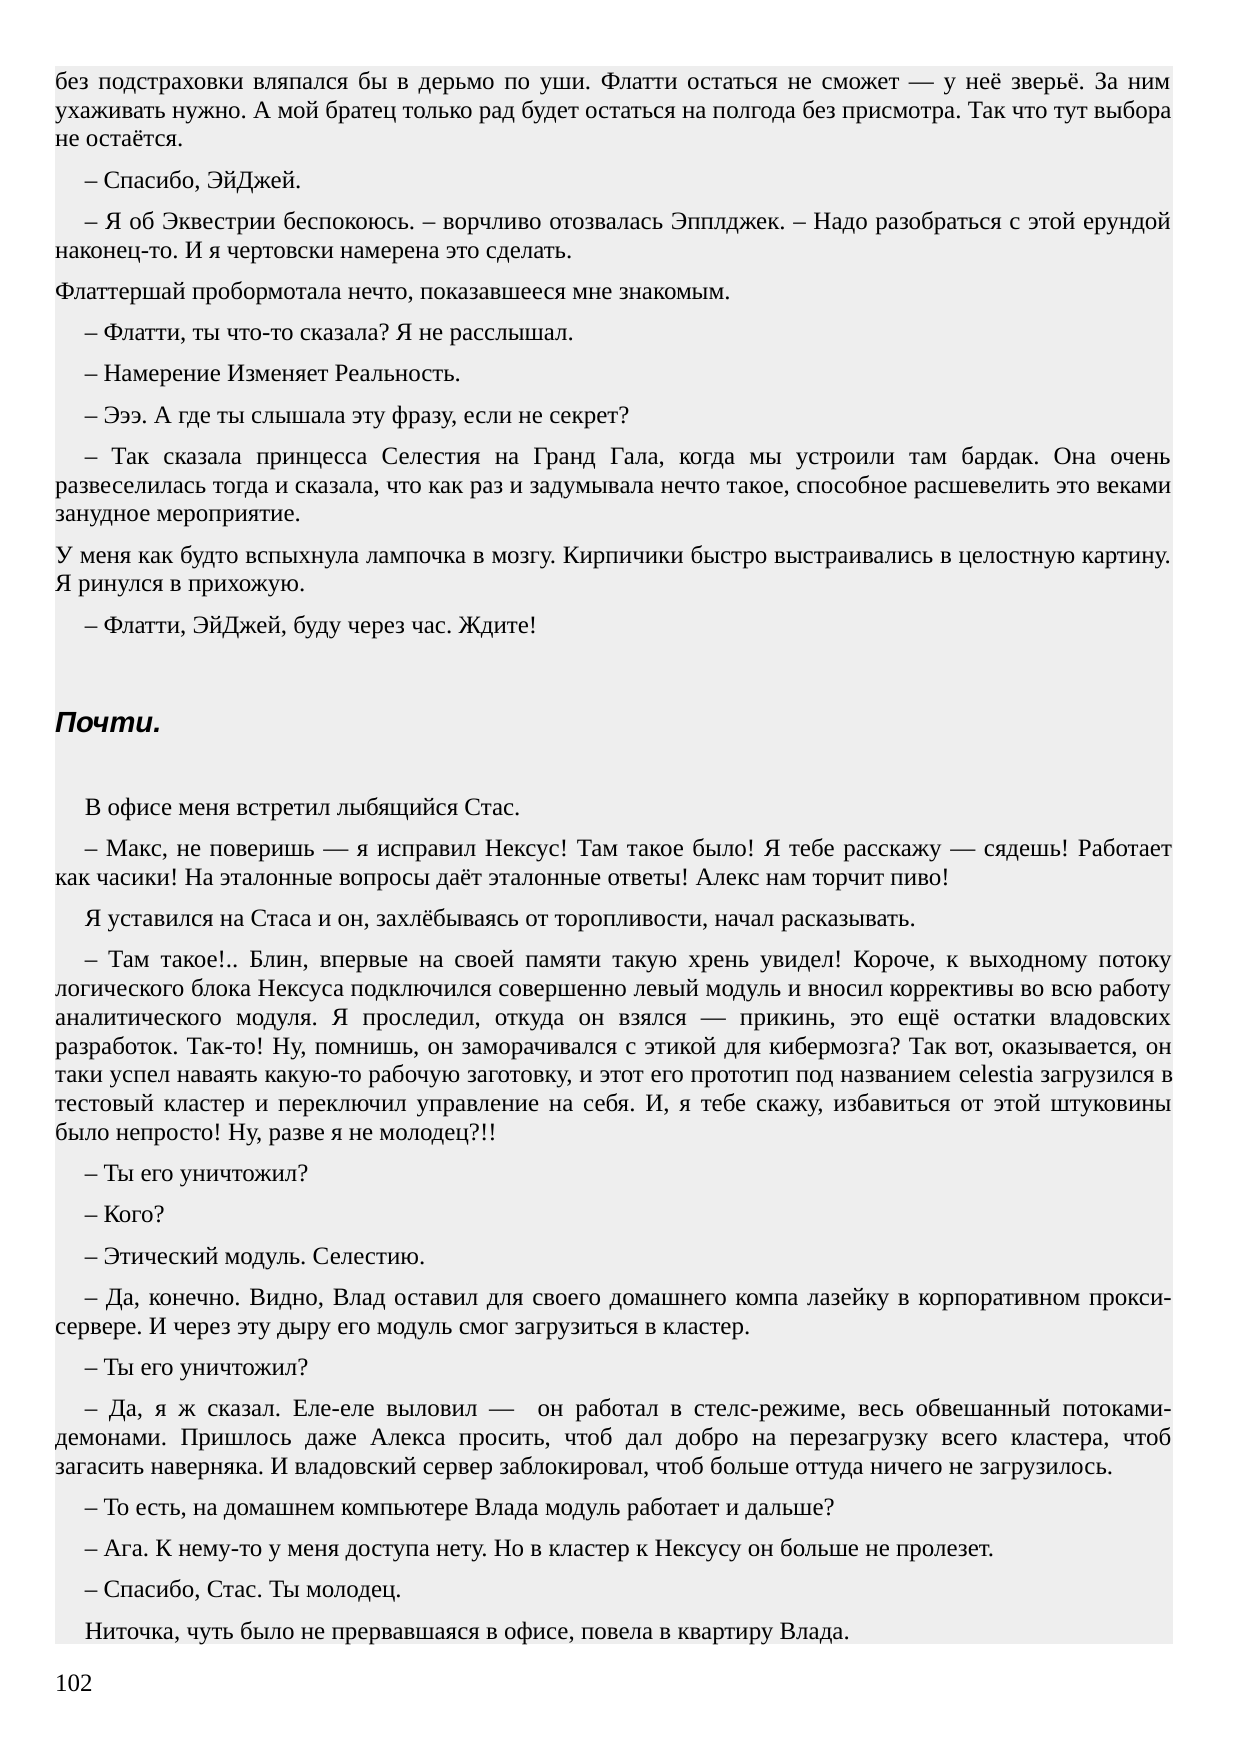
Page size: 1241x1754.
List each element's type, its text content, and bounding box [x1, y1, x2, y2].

text В офисе меня встретил лыбящийся Стас. [55, 792, 1173, 821]
list У меня как будто вспыхнула лампочка в мозгу. Кирпичики быстро выстраивались в целостную картину. Я ринулся в прихожую. [55, 540, 1173, 597]
text – Флатти, ты что-то сказала? Я не расслышал. [55, 317, 1173, 346]
text – Там такое!.. Блин, впервые на своей памяти такую хрень увидел! Короче, к выходному потоку логического блока Нексуса подключился совершенно левый модуль и вносил коррективы во всю работу аналитического модуля. Я проследил, откуда он взялся — прикинь, это ещё остатки владовских разработок. Так-то! Ну, помнишь, он заморачивался с этикой для кибермозга? Так вот, оказывается, он таки успел наваять какую-то рабочую заготовку, и этот его прототип под названием celestia загрузился в тестовый кластер и переключил управление на себя. И, я тебе скажу, избавиться от этой штуковины было непросто! Ну, разве я не молодец?!! [55, 944, 1173, 1146]
text – Спасибо, ЭйДжей. [55, 165, 1173, 193]
text Я уставился на Стаса и он, захлёбываясь от торопливости, начал расказывать. [55, 903, 1173, 932]
text – Намерение Изменяет Реальность. [55, 358, 1173, 387]
subtitle Почти. [55, 705, 1173, 738]
text – Макс, не поверишь — я исправил Нексус! Там такое было! Я тебе расскажу — сядешь! Работает как часики! На эталонные вопросы даёт эталонные ответы! Алекс нам торчит пиво! [55, 833, 1173, 891]
list Флаттершай пробормотала нечто, показавшееся мне знакомым. [55, 276, 1173, 305]
text – Спасибо, Стас. Ты молодец. [55, 1574, 1173, 1603]
text – Да, я ж сказал. Еле-еле выловил — он работал в стелс-режиме, весь обвешанный потоками-демонами. Пришлось даже Алекса просить, чтоб дал добро на перезагрузку всего кластера, чтоб загасить наверняка. И владовский сервер заблокировал, чтоб больше оттуда ничего не загрузилось. [55, 1393, 1173, 1479]
text Ниточка, чуть было не прервавшаяся в офисе, повела в квартиру Влада. [55, 1616, 1173, 1644]
text – Эээ. А где ты слышала эту фразу, если не секрет? [55, 400, 1173, 428]
text – Я об Эквестрии беспокоюсь. – ворчливо отозвалась Эпплджек. – Надо разобраться с этой ерундой наконец-то. И я чертовски намерена это сделать. [55, 206, 1173, 263]
text – Этический модуль. Селестию. [55, 1241, 1173, 1269]
text – Ты его уничтожил? [55, 1158, 1173, 1187]
text – Ага. К нему-то у меня доступа нету. Но в кластер к Нексусу он больше не пролезет. [55, 1533, 1173, 1562]
text – Флатти, ЭйДжей, буду через час. Ждите! [55, 610, 1173, 638]
text без подстраховки вляпался бы в дерьмо по уши. Флатти остаться не сможет — у неё зверьё. За ним ухаживать нужно. А мой братец только рад будет остаться на полгода без присмотра. Так что тут выбора не остаётся. [55, 66, 1173, 152]
text – Так сказала принцесса Селестия на Гранд Гала, когда мы устроили там бардак. Она очень развеселилась тогда и сказала, что как раз и задумывала нечто такое, способное расшевелить это веками занудное мероприятие. [55, 441, 1173, 527]
text – Кого? [55, 1199, 1173, 1228]
text – Да, конечно. Видно, Влад оставил для своего домашнего компа лазейку в корпоративном прокси-сервере. И через эту дыру его модуль смог загрузиться в кластер. [55, 1282, 1173, 1339]
text – Ты его уничтожил? [55, 1352, 1173, 1381]
text – То есть, на домашнем компьютере Влада модуль работает и дальше? [55, 1492, 1173, 1521]
